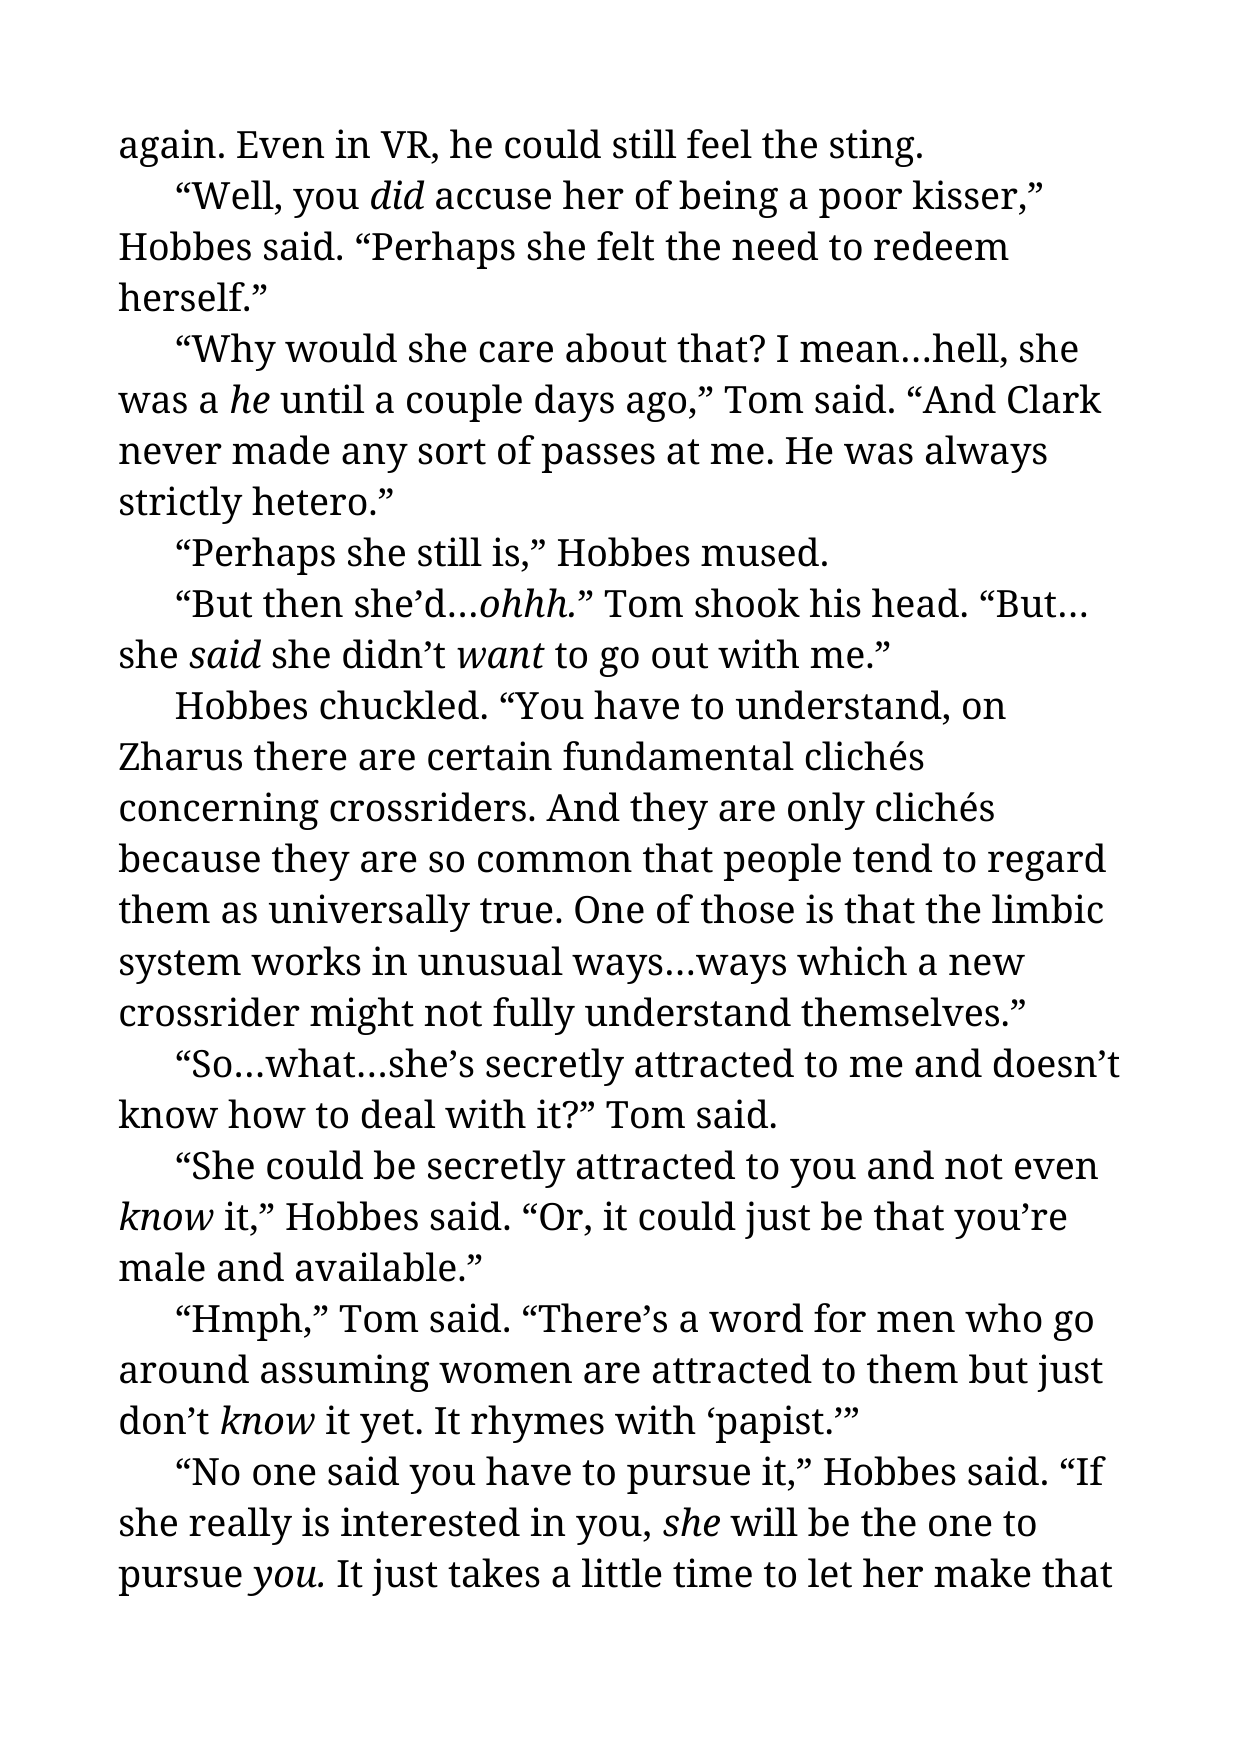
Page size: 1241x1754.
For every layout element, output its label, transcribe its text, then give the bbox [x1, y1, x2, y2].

text “Perhaps she still is,” Hobbes mused. [118, 526, 1122, 577]
text “Well, you did accuse her of being a poor kisser,” Hobbes said. “Perhaps she felt the need to redeem herself.” [118, 169, 1122, 322]
text “She could be secretly attracted to you and not even know it,” Hobbes said. “Or, it could just be that you’re male and available.” [118, 1139, 1122, 1292]
text again. Even in VR, he could still feel the sting. [118, 118, 1122, 169]
text “Hmph,” Tom said. “There’s a word for men who go around assuming women are attracted to them but just don’t know it yet. It rhymes with ‘papist.’” [118, 1292, 1122, 1445]
text “Why would she care about that? I mean…hell, she was a he until a couple days ago,” Tom said. “And Clark never made any sort of passes at me. He was always strictly hetero.” [118, 322, 1122, 526]
text Hobbes chuckled. “You have to understand, on Zharus there are certain fundamental clichés concerning crossriders. And they are only clichés because they are so common that people tend to regard them as universally true. One of those is that the limbic system works in unusual ways…ways which a new crossrider might not fully understand themselves.” [118, 679, 1122, 1037]
text “No one said you have to pursue it,” Hobbes said. “If she really is interested in you, she will be the one to pursue you. It just takes a little time to let her make that [118, 1445, 1122, 1598]
text “But then she’d…ohhh.” Tom shook his head. “But…she said she didn’t want to go out with me.” [118, 577, 1122, 679]
text “So…what…she’s secretly attracted to me and doesn’t know how to deal with it?” Tom said. [118, 1037, 1122, 1139]
